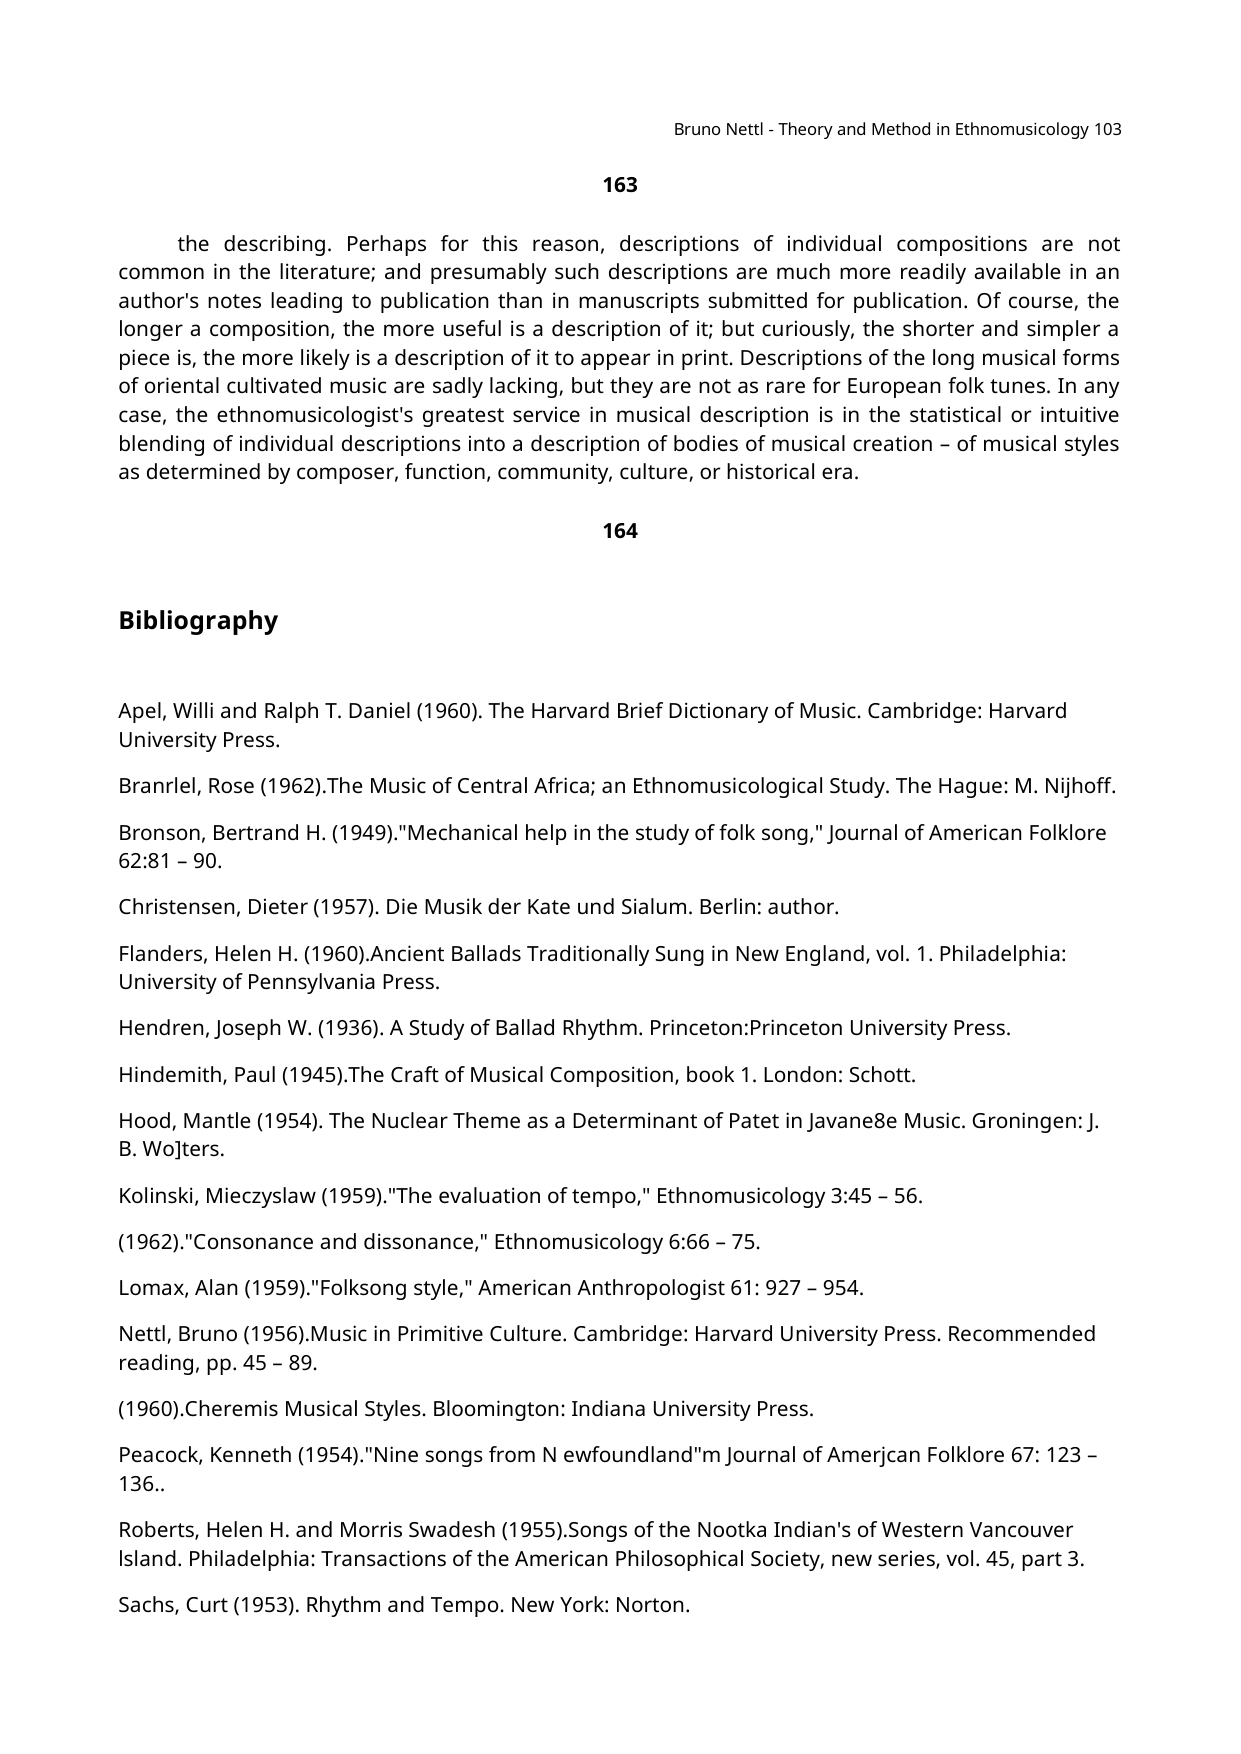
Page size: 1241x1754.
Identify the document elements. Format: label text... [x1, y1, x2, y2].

text 163 [118, 170, 1122, 199]
text Flanders, Helen H. (1960).Ancient Ballads Traditionally Sung in New England, vol. 1. Philadelphia: University of Pennsylvania Press. [118, 938, 1122, 996]
text (1960).Cheremis Musical Styles. Bloomington: Indiana University Press. [118, 1394, 1122, 1423]
text Bronson, Bertrand H. (1949)."Mechanical help in the study of folk song," Journal of American Folklore 62:81 – 90. [118, 817, 1122, 874]
text Hindemith, Paul (1945).The Craft of Musical Composition, book 1. London: Schott. [118, 1059, 1122, 1088]
text Branrlel, Rose (1962).The Music of Central Africa; an Ethnomusicological Study. The Hague: M. Nijhoff. [118, 771, 1122, 800]
text Apel, Willi and Ralph T. Daniel (1960). The Harvard Brief Dictionary of Music. Cambridge: Harvard University Press. [118, 696, 1122, 753]
text Lomax, Alan (1959)."Folksong style," American Anthropologist 61: 927 – 954. [118, 1273, 1122, 1302]
text Hood, Mantle (1954). The Nuclear Theme as a Determinant of Patet in Javane8e Music. Groningen: J. B. Wo]ters. [118, 1106, 1122, 1163]
text Nettl, Bruno (1956).Music in Primitive Culture. Cambridge: Harvard University Press. Recommended reading, pp. 45 – 89. [118, 1319, 1122, 1376]
text the describing. Perhaps for this reason, descriptions of individual compositions are not common in the literature; and presumably such descriptions are much more readily available in an author's notes leading to publication than in manuscripts submitted for publication. Of course, the longer a composition, the more useful is a description of it; but curiously, the shorter and simpler a piece is, the more likely is a description of it to appear in print. Descriptions of the long musical forms of oriental cultivated music are sadly lacking, but they are not as rare for European folk tunes. In any case, the ethnomusicologist's greatest service in musical description is in the statistical or intuitive blending of individual descriptions into a description of bodies of musical creation – of musical styles as determined by composer, function, community, culture, or historical era. [118, 229, 1122, 486]
subtitle Bibliography [118, 603, 1122, 637]
text Peacock, Kenneth (1954)."Nine songs from N ewfoundland"m Journal of Amerjcan Folklore 67: 123 – 136.. [118, 1440, 1122, 1497]
text 164 [118, 516, 1122, 544]
text Roberts, Helen H. and Morris Swadesh (1955).Songs of the Nootka Indian's of Western Vancouver lsland. Philadelphia: Transactions of the American Philosophical Society, new series, vol. 45, part 3. [118, 1515, 1122, 1572]
text Kolinski, Mieczyslaw (1959)."The evaluation of tempo," Ethnomusicology 3:45 – 56. [118, 1181, 1122, 1209]
text (1962)."Consonance and dissonance," Ethnomusicology 6:66 – 75. [118, 1227, 1122, 1255]
text Sachs, Curt (1953). Rhythm and Tempo. New York: Norton. [118, 1590, 1122, 1618]
text Christensen, Dieter (1957). Die Musik der Kate und Sialum. Berlin: author. [118, 892, 1122, 921]
text Hendren, Joseph W. (1936). A Study of Ballad Rhythm. Princeton:Princeton University Press. [118, 1013, 1122, 1042]
